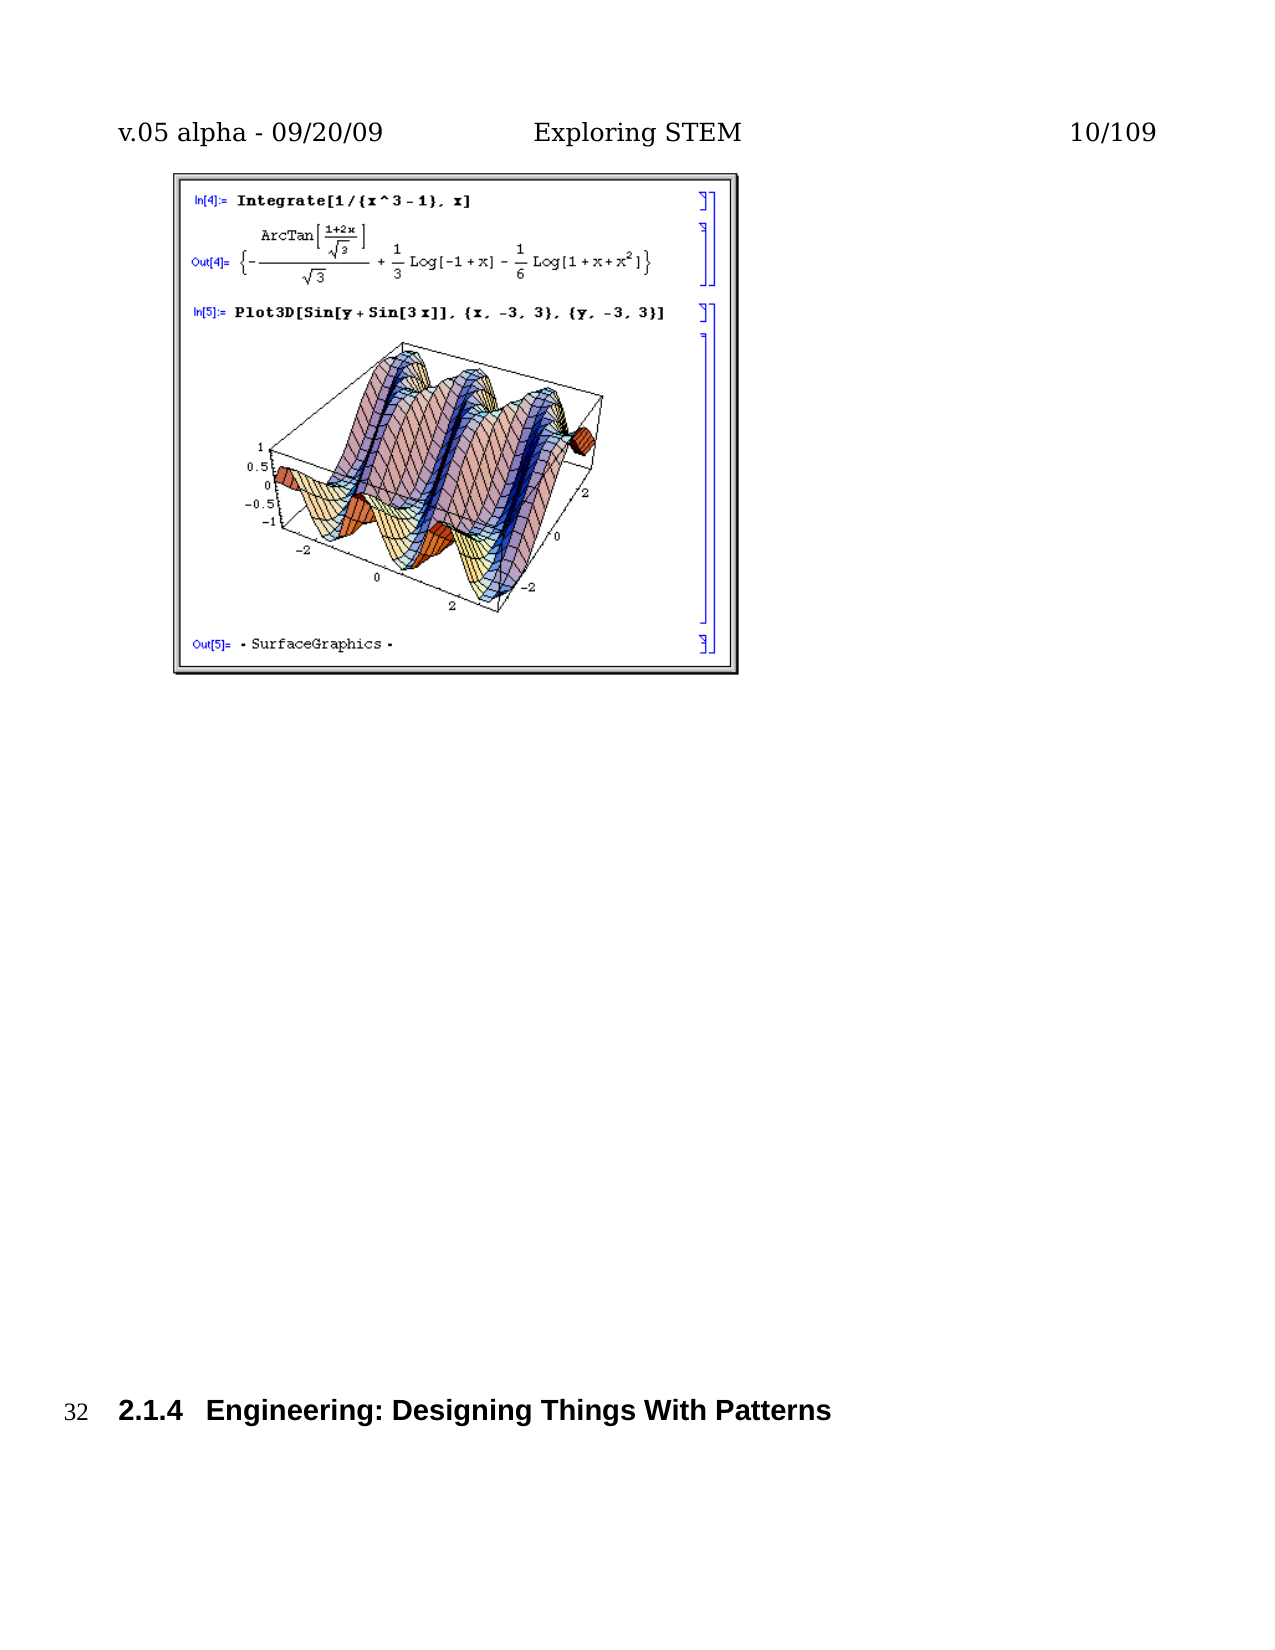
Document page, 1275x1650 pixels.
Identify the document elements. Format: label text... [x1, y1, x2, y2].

picture [172, 172, 740, 676]
subtitle Engineering: Designing Things With Patterns [118, 1393, 1157, 1427]
